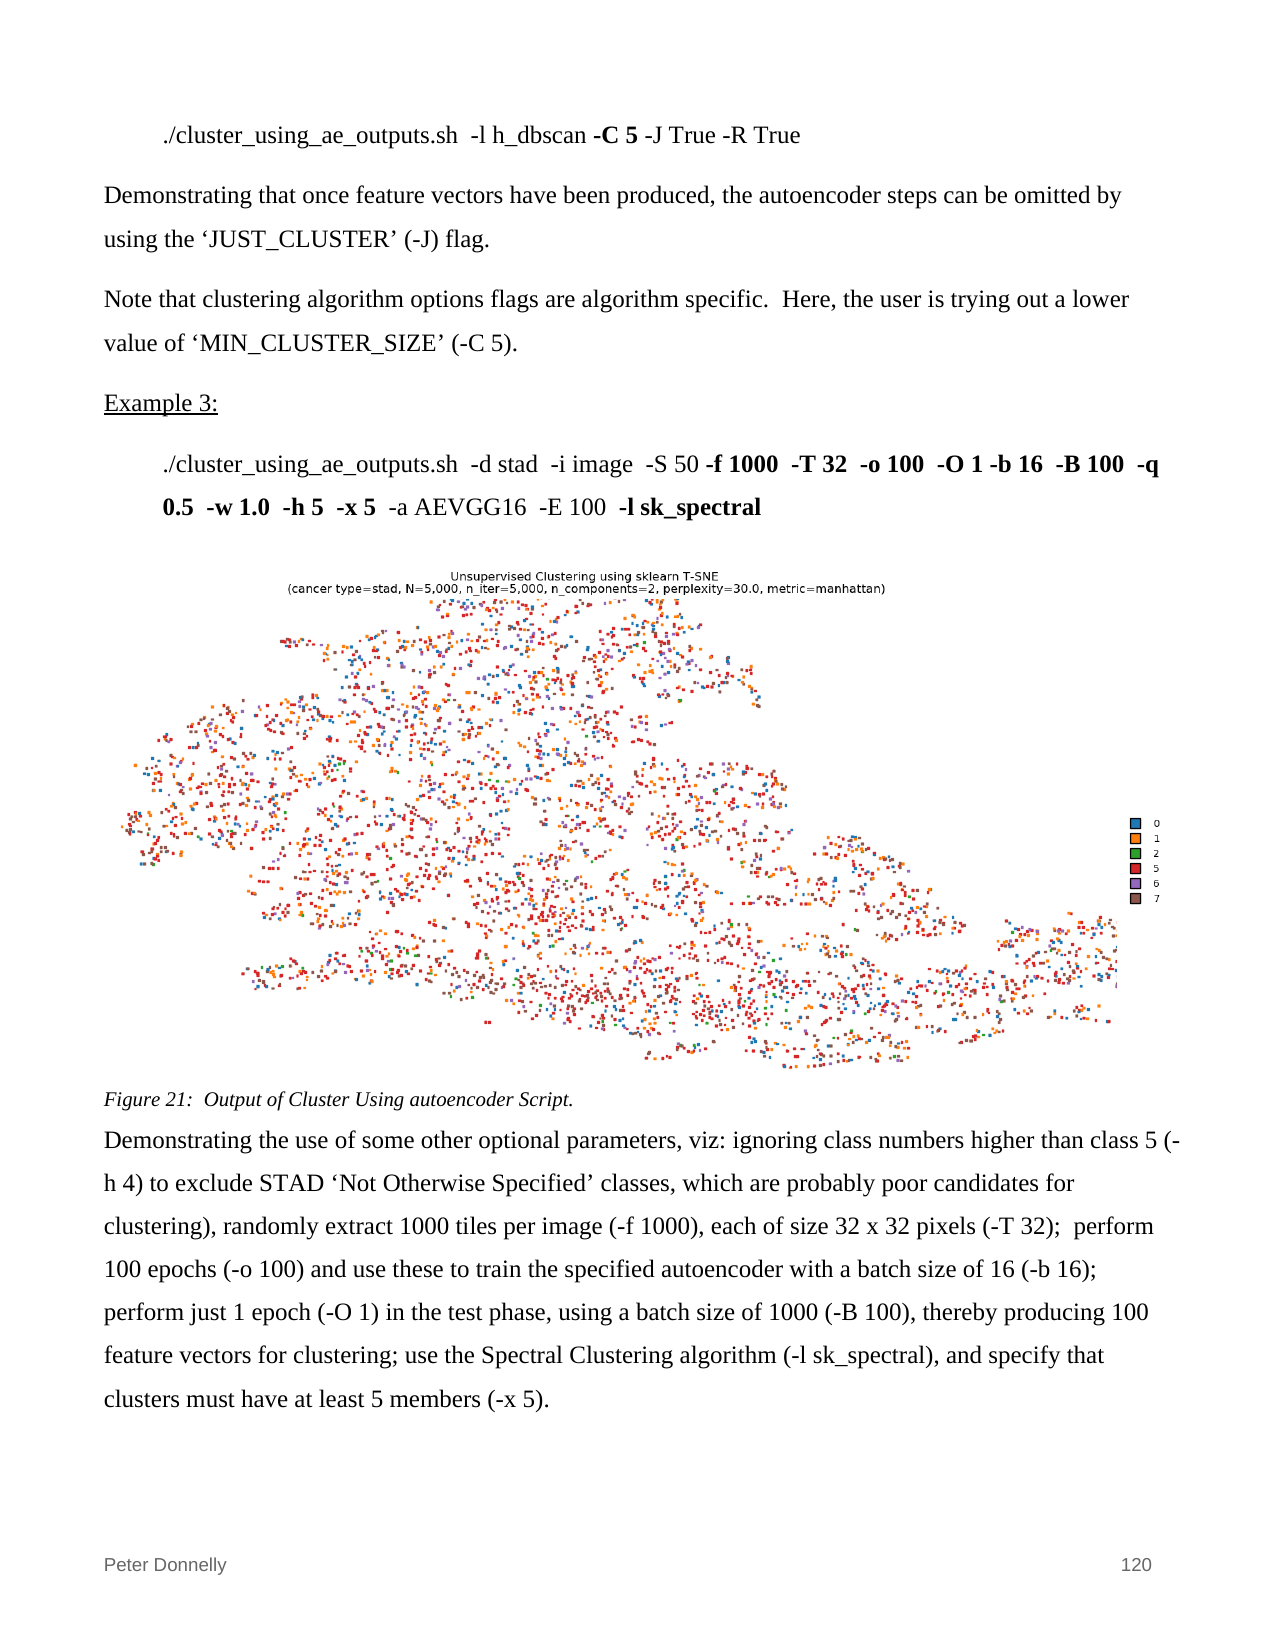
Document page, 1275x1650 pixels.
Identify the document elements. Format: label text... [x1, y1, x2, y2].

text Note that clustering algorithm options flags are algorithm specific. Here, the user is trying out a lower value of ‘MIN_CLUSTER_SIZE’ (-C 5). [103, 284, 1181, 356]
text Example 3: [103, 388, 1181, 417]
text ./cluster_using_ae_outputs.sh -l h_dbscan -C 5 -J True -R True [162, 120, 1181, 148]
text Demonstrating the use of some other optional parameters, viz: ignoring class numbers higher than class 5 (-h 4) to exclude STAD ‘Not Otherwise Specified’ classes, which are probably poor candidates for clustering), randomly extract 1000 tiles per image (-f 1000), each of size 32 x 32 pixels (-T 32); perform 100 epochs (-o 100) and use these to train the specified autoencoder with a batch size of 16 (-b 16); perform just 1 epoch (-O 1) in the test phase, using a batch size of 1000 (-B 100), thereby producing 100 feature vectors for clustering; use the Spectral Clustering algorithm (-l sk_spectral), and specify that clusters must have at least 5 members (-x 5). [103, 1111, 1181, 1412]
text [103, 544, 1181, 557]
text Figure 21: Output of Cluster Using autoencoder Script. [103, 1087, 1181, 1111]
picture [103, 557, 1182, 1087]
text Demonstrating that once feature vectors have been produced, the autoencoder steps can be omitted by using the ‘JUST_CLUSTER’ (-J) flag. [103, 181, 1181, 252]
text ./cluster_using_ae_outputs.sh -d stad -i image -S 50 -f 1000 -T 32 -o 100 -O 1 -b 16 -B 100 -q 0.5 -w 1.0 -h 5 -x 5 -a AEVGG16 -E 100 -l sk_spectral [162, 449, 1181, 521]
